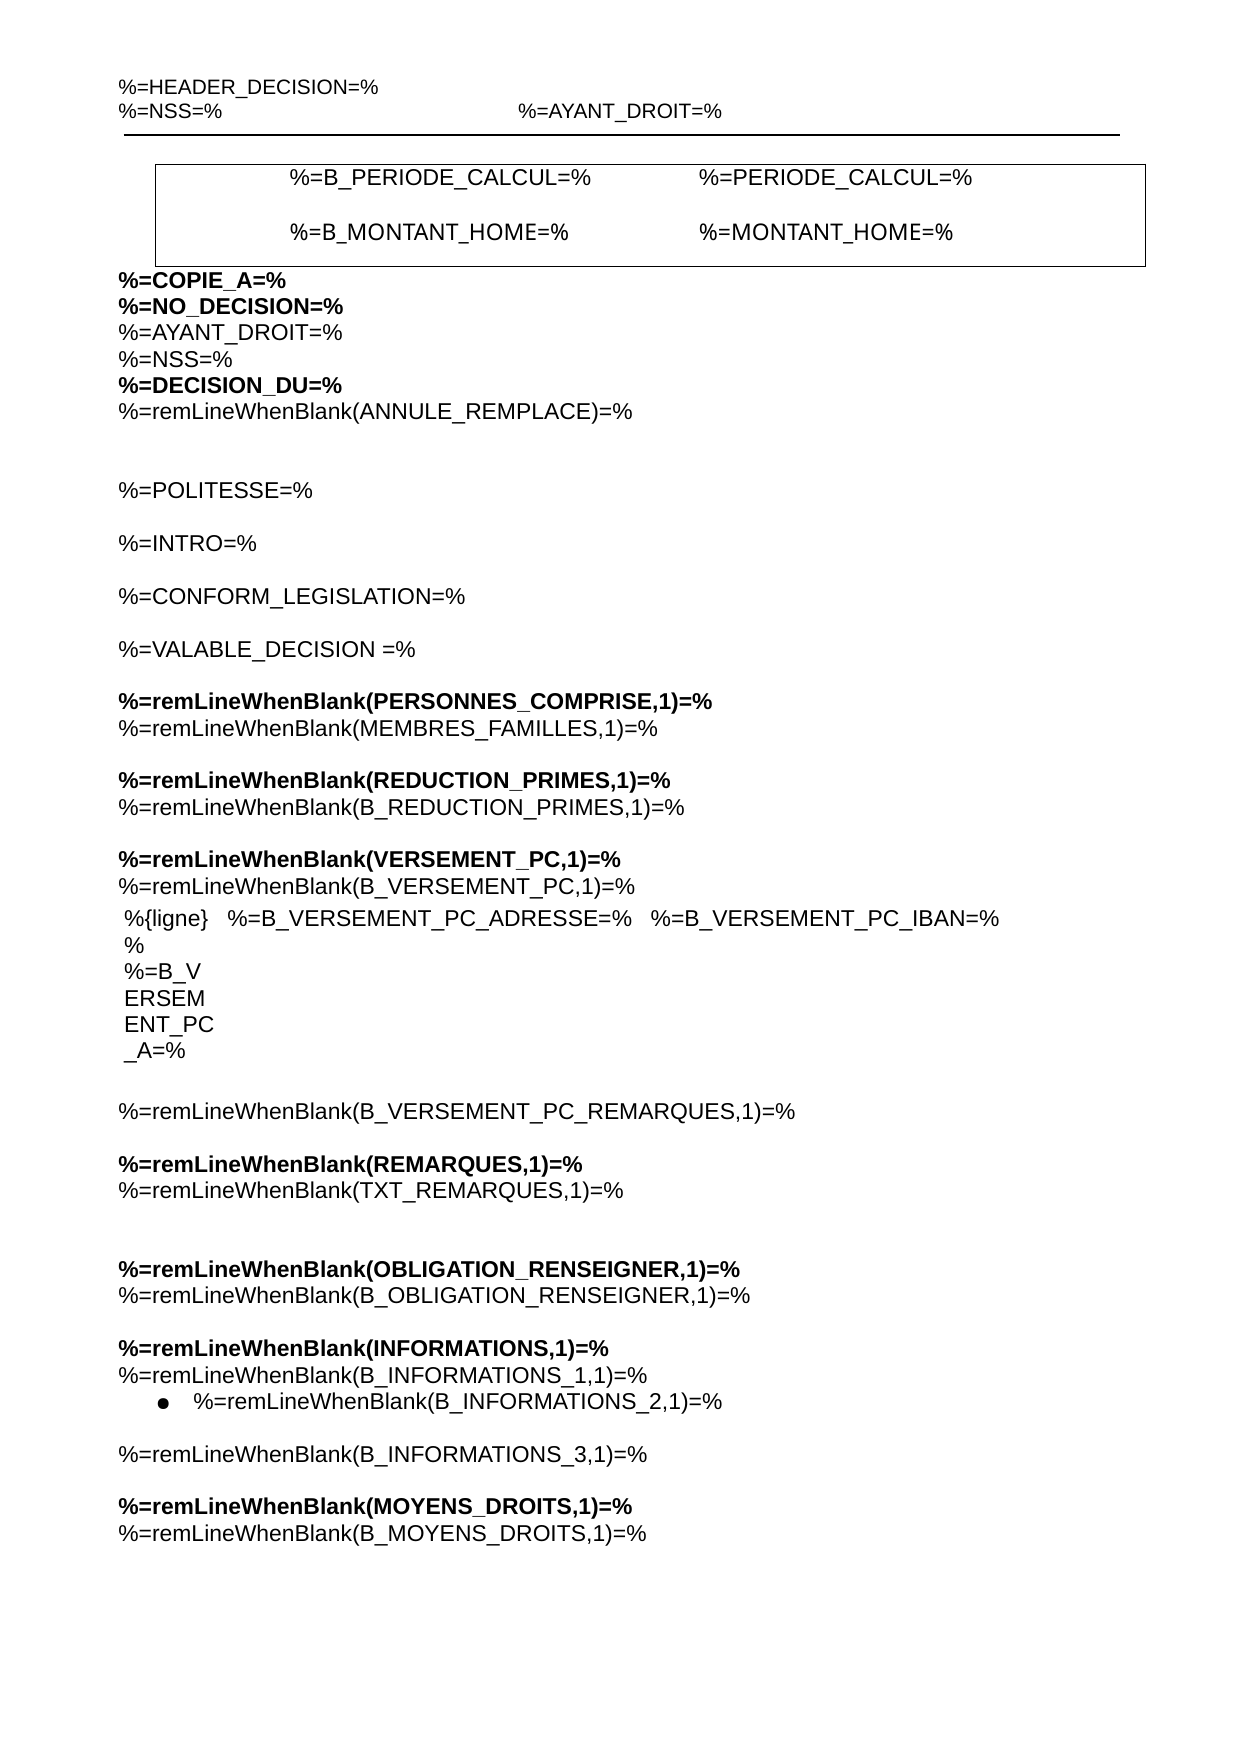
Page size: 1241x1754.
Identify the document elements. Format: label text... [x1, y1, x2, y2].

text %=remLineWhenBlank(B_VERSEMENT_PC_REMARQUES,1)=% [118, 1098, 1182, 1124]
text %=remLineWhenBlank(ANNULE_REMPLACE)=% [118, 398, 1182, 425]
text %=remLineWhenBlank(PERSONNES_COMPRISE,1)=% [118, 662, 1182, 714]
text %=remLineWhenBlank(OBLIGATION_RENSEIGNER,1)=% [118, 1256, 1182, 1282]
text %=remLineWhenBlank(B_VERSEMENT_PC,1)=% [118, 873, 1182, 899]
text %=remLineWhenBlank(B_OBLIGATION_RENSEIGNER,1)=% [118, 1282, 1182, 1309]
table_cell %=B_VERSEMENT_PC_ADRESSE=% [221, 900, 645, 1098]
text %=remLineWhenBlank(MOYENS_DROITS,1)=% [118, 1493, 1182, 1520]
text %=NO_DECISION=% [118, 293, 1182, 319]
text %=POLITESSE=% [118, 477, 1182, 530]
text %=B_MONTANT_HOME=% %=MONTANT_HOME=% [156, 216, 1145, 248]
text %=remLineWhenBlank(B_INFORMATIONS_3,1)=% [118, 1441, 1182, 1467]
list %=remLineWhenBlank(B_INFORMATIONS_2,1)=% [156, 1388, 1182, 1414]
text %=DECISION_DU=% [118, 372, 1182, 398]
text [156, 248, 1145, 266]
text %=CONFORM_LEGISLATION=% [118, 583, 1182, 609]
text %=remLineWhenBlank(TXT_REMARQUES,1)=% [118, 1177, 1182, 1203]
text %=NSS=% [118, 346, 1182, 372]
text %=remLineWhenBlank(B_REDUCTION_PRIMES,1)=% [118, 794, 1182, 820]
text %=B_PERIODE_CALCUL=% %=PERIODE_CALCUL=% [156, 165, 1145, 190]
text %=remLineWhenBlank(B_MOYENS_DROITS,1)=% [118, 1520, 1182, 1546]
text %=remLineWhenBlank(MEMBRES_FAMILLES,1)=% [118, 714, 1182, 741]
text %=remLineWhenBlank(REMARQUES,1)=% [118, 1151, 1182, 1177]
text %=INTRO=% [118, 530, 1182, 556]
text %=remLineWhenBlank(VERSEMENT_PC,1)=% [118, 846, 1182, 873]
text %=remLineWhenBlank(INFORMATIONS,1)=% [118, 1335, 1182, 1362]
table_cell %=B_VERSEMENT_PC_IBAN=% [645, 900, 1182, 1098]
text %=remLineWhenBlank(B_INFORMATIONS_1,1)=% [118, 1362, 1182, 1388]
text [156, 190, 1145, 216]
table_cell %{ligne}%%=B_VERSEMENT_PC_A=% [118, 900, 221, 1098]
text %=remLineWhenBlank(REDUCTION_PRIMES,1)=% [118, 767, 1182, 794]
text %=VALABLE_DECISION =% [118, 636, 1182, 662]
text %=AYANT_DROIT=% [118, 319, 1182, 346]
text %=COPIE_A=% [118, 178, 1182, 293]
